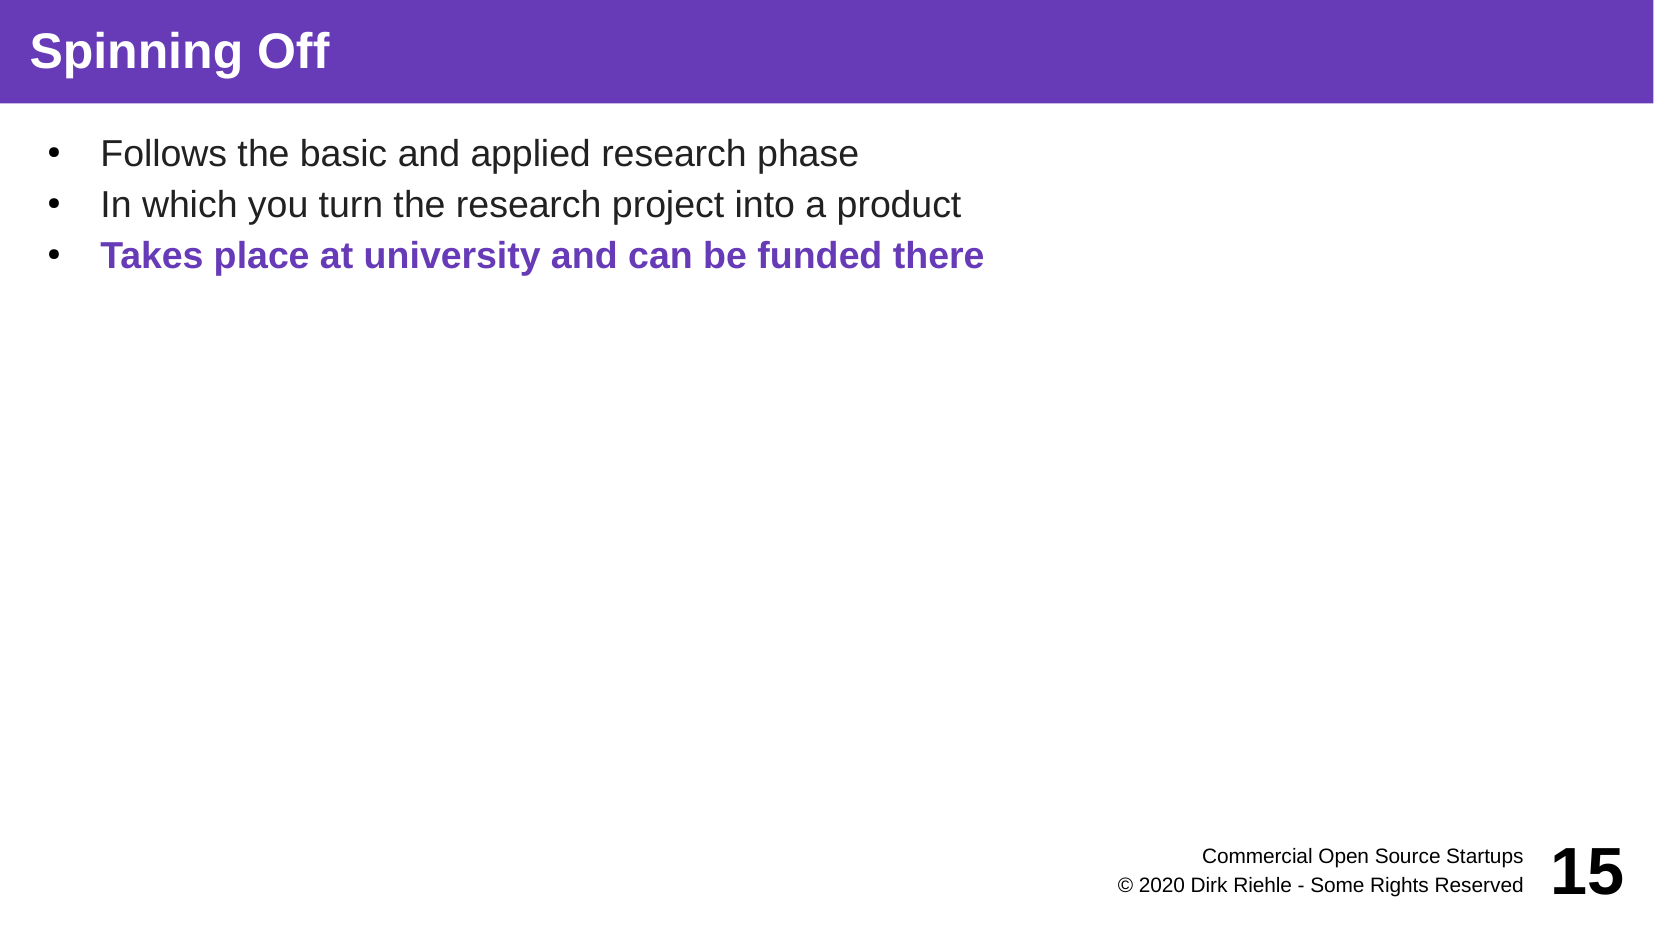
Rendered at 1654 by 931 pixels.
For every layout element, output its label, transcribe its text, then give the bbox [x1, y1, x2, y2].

list Follows the basic and applied research phase In which you turn the research project into a product Takes place at university and can be funded there [29, 132, 1625, 813]
title Spinning Off [0, 0, 1654, 104]
